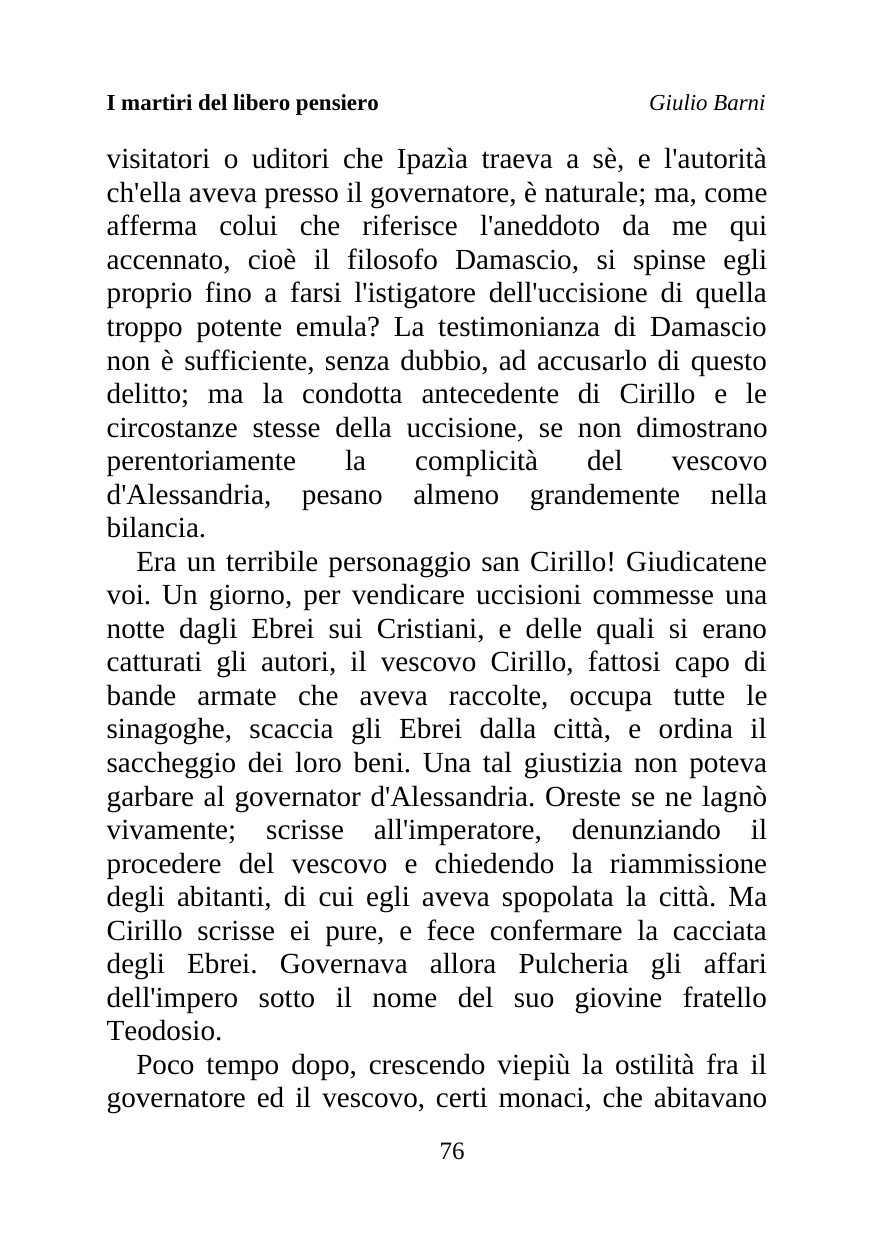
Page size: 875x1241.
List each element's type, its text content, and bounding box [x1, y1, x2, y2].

text visitatori o uditori che Ipazìa traeva a sè, e l'autorità ch'ella aveva presso il governatore, è naturale; ma, come afferma colui che riferisce l'aneddoto da me qui accennato, cioè il filosofo Damascio, si spinse egli proprio fino a farsi l'istigatore dell'uccisione di quella troppo potente emula? La testimonianza di Damascio non è sufficiente, senza dubbio, ad accusarlo di questo delitto; ma la condotta antecedente di Cirillo e le circostanze stesse della uccisione, se non dimostrano perentoriamente la complicità del vescovo d'Alessandria, pesano almeno grandemente nella bilancia. [106, 141, 768, 544]
text Poco tempo dopo, crescendo viepiù la ostilità fra il governatore ed il vescovo, certi monaci, che abitavano [106, 1047, 768, 1114]
text Era un terribile personaggio san Cirillo! Giudicatene voi. Un giorno, per vendicare uccisioni commesse una notte dagli Ebrei sui Cristiani, e delle quali si erano catturati gli autori, il vescovo Cirillo, fattosi capo di bande armate che aveva raccolte, occupa tutte le sinagoghe, scaccia gli Ebrei dalla città, e ordina il saccheggio dei loro beni. Una tal giustizia non poteva garbare al governator d'Alessandria. Oreste se ne lagnò vivamente; scrisse all'imperatore, denunziando il procedere del vescovo e chiedendo la riammissione degli abitanti, di cui egli aveva spopolata la città. Ma Cirillo scrisse ei pure, e fece confermare la cacciata degli Ebrei. Governava allora Pulcheria gli affari dell'impero sotto il nome del suo giovine fratello Teodosio. [106, 544, 768, 1047]
